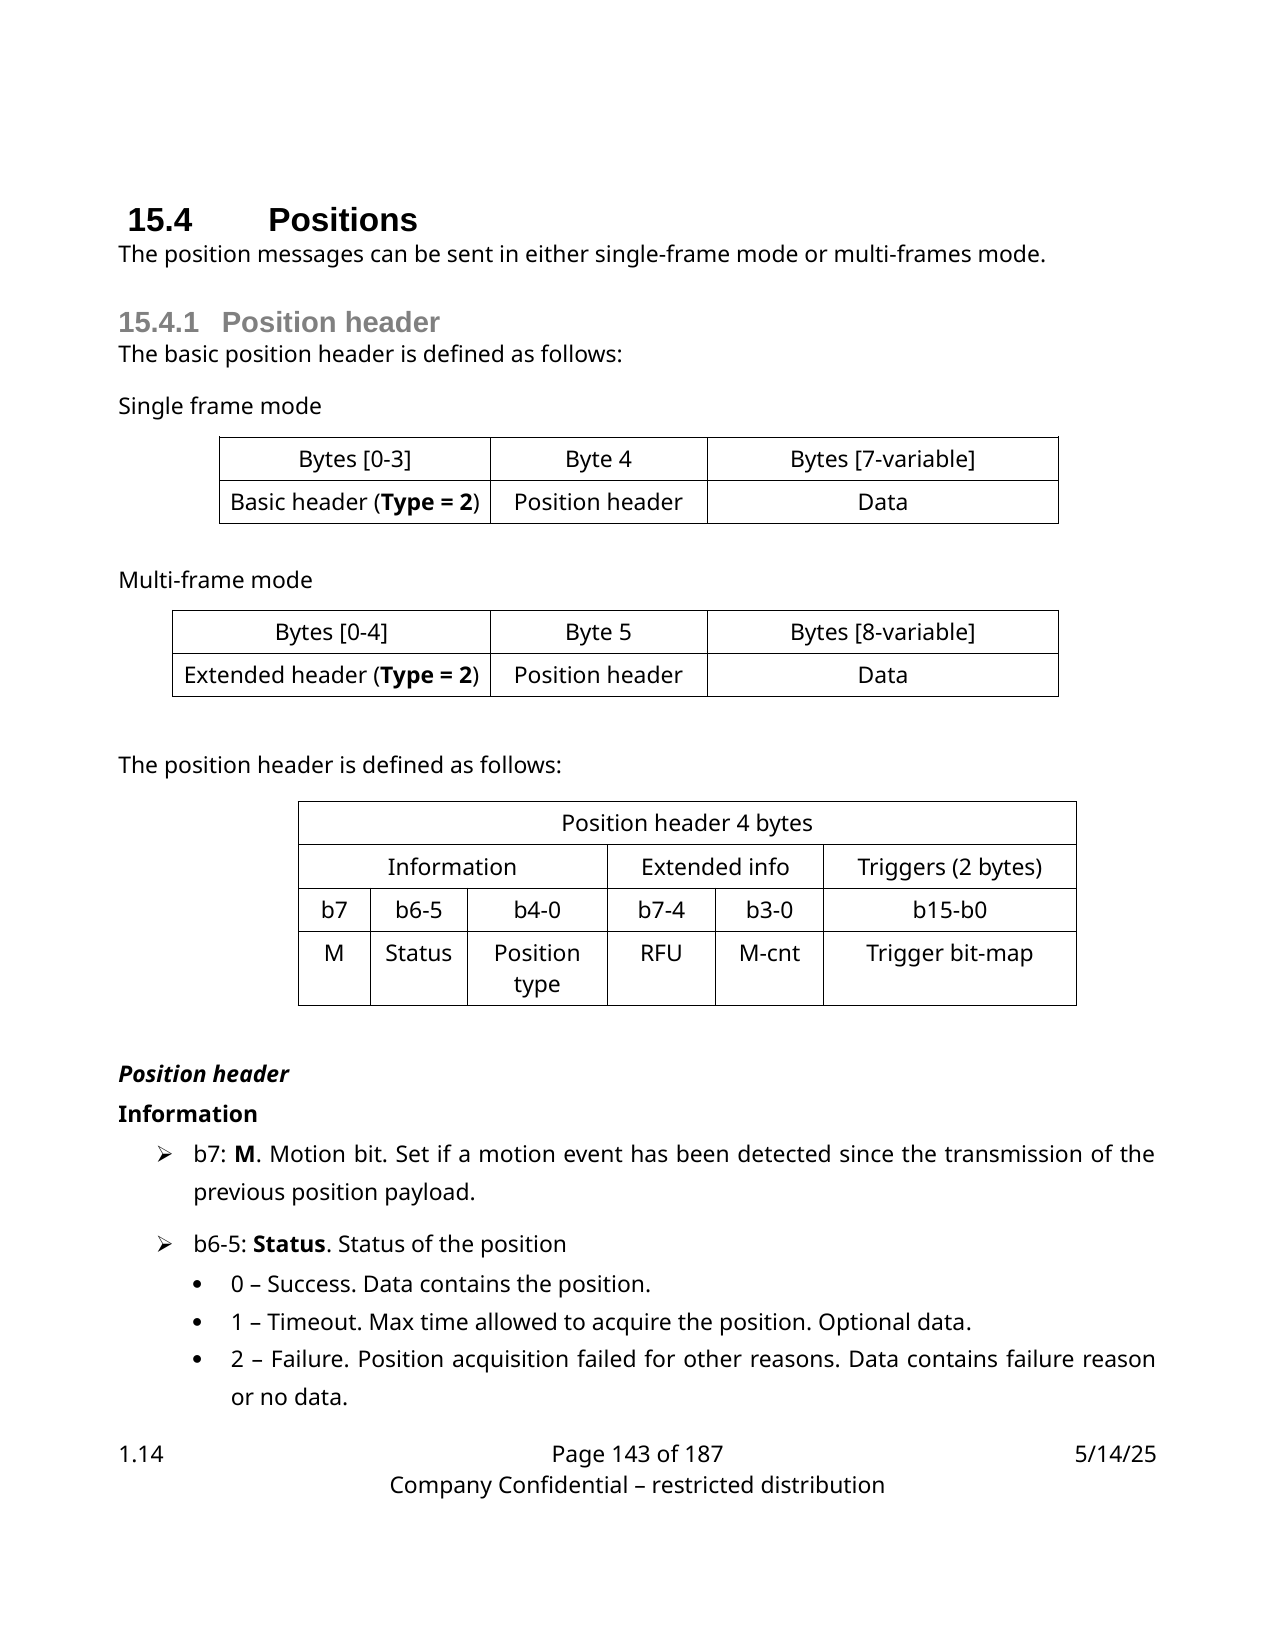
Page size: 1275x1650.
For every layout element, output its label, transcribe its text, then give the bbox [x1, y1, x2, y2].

table_cell Data [708, 654, 1058, 696]
list 0 – Success. Data contains the position. [193, 1268, 1157, 1299]
table_cell Position header [491, 481, 707, 523]
list 1 – Timeout. Max time allowed to acquire the position. Optional data. [193, 1305, 1157, 1337]
table_cell Basic header (Type = 2) [220, 481, 490, 523]
table_cell b7-4 [608, 889, 715, 931]
table_cell b3-0 [716, 889, 823, 931]
text Position header [118, 1058, 1157, 1089]
table_cell Extended info [608, 845, 823, 887]
table_cell Position type [468, 932, 607, 1005]
table_header Bytes [7-variable] [708, 438, 1058, 480]
text The position messages can be sent in either single-frame mode or multi-frames mode. [118, 238, 1157, 269]
subtitle Position header [118, 305, 1157, 338]
table_header Bytes [8-variable] [708, 611, 1058, 653]
table_cell M [299, 932, 370, 1005]
table_cell M-cnt [716, 932, 823, 1005]
table_cell Information [299, 845, 607, 887]
table_cell Position header [491, 654, 707, 696]
text Single frame mode [118, 390, 1157, 422]
list b7: M. Motion bit. Set if a motion event has been detected since the transmission of the previous position payload. [156, 1138, 1157, 1207]
list 2 – Failure. Position acquisition failed for other reasons. Data contains failure reason or no data. [193, 1343, 1157, 1412]
text The position header is defined as follows: [118, 749, 1157, 780]
table_cell Extended header (Type = 2) [173, 654, 490, 696]
table_cell Data [708, 481, 1058, 523]
table_header Byte 4 [491, 438, 707, 480]
text Multi-frame mode [118, 564, 1157, 595]
table_cell RFU [608, 932, 715, 1005]
text The basic position header is defined as follows: [118, 338, 1157, 369]
table_header Byte 5 [491, 611, 707, 653]
table_header Bytes [0-4] [173, 611, 490, 653]
list b6-5: Status. Status of the position [156, 1228, 1157, 1259]
table_cell b15-b0 [824, 889, 1076, 931]
text Information [118, 1098, 1157, 1129]
table_header Position header 4 bytes [299, 802, 1076, 844]
table_cell b4-0 [468, 889, 607, 931]
table_cell Triggers (2 bytes) [824, 845, 1076, 887]
subtitle Positions [118, 199, 1157, 238]
table_cell Trigger bit-map [824, 932, 1076, 1005]
table_cell Status [371, 932, 467, 1005]
table_header Bytes [0-3] [220, 438, 490, 480]
table_cell b6-5 [371, 889, 467, 931]
table_cell b7 [299, 889, 370, 931]
